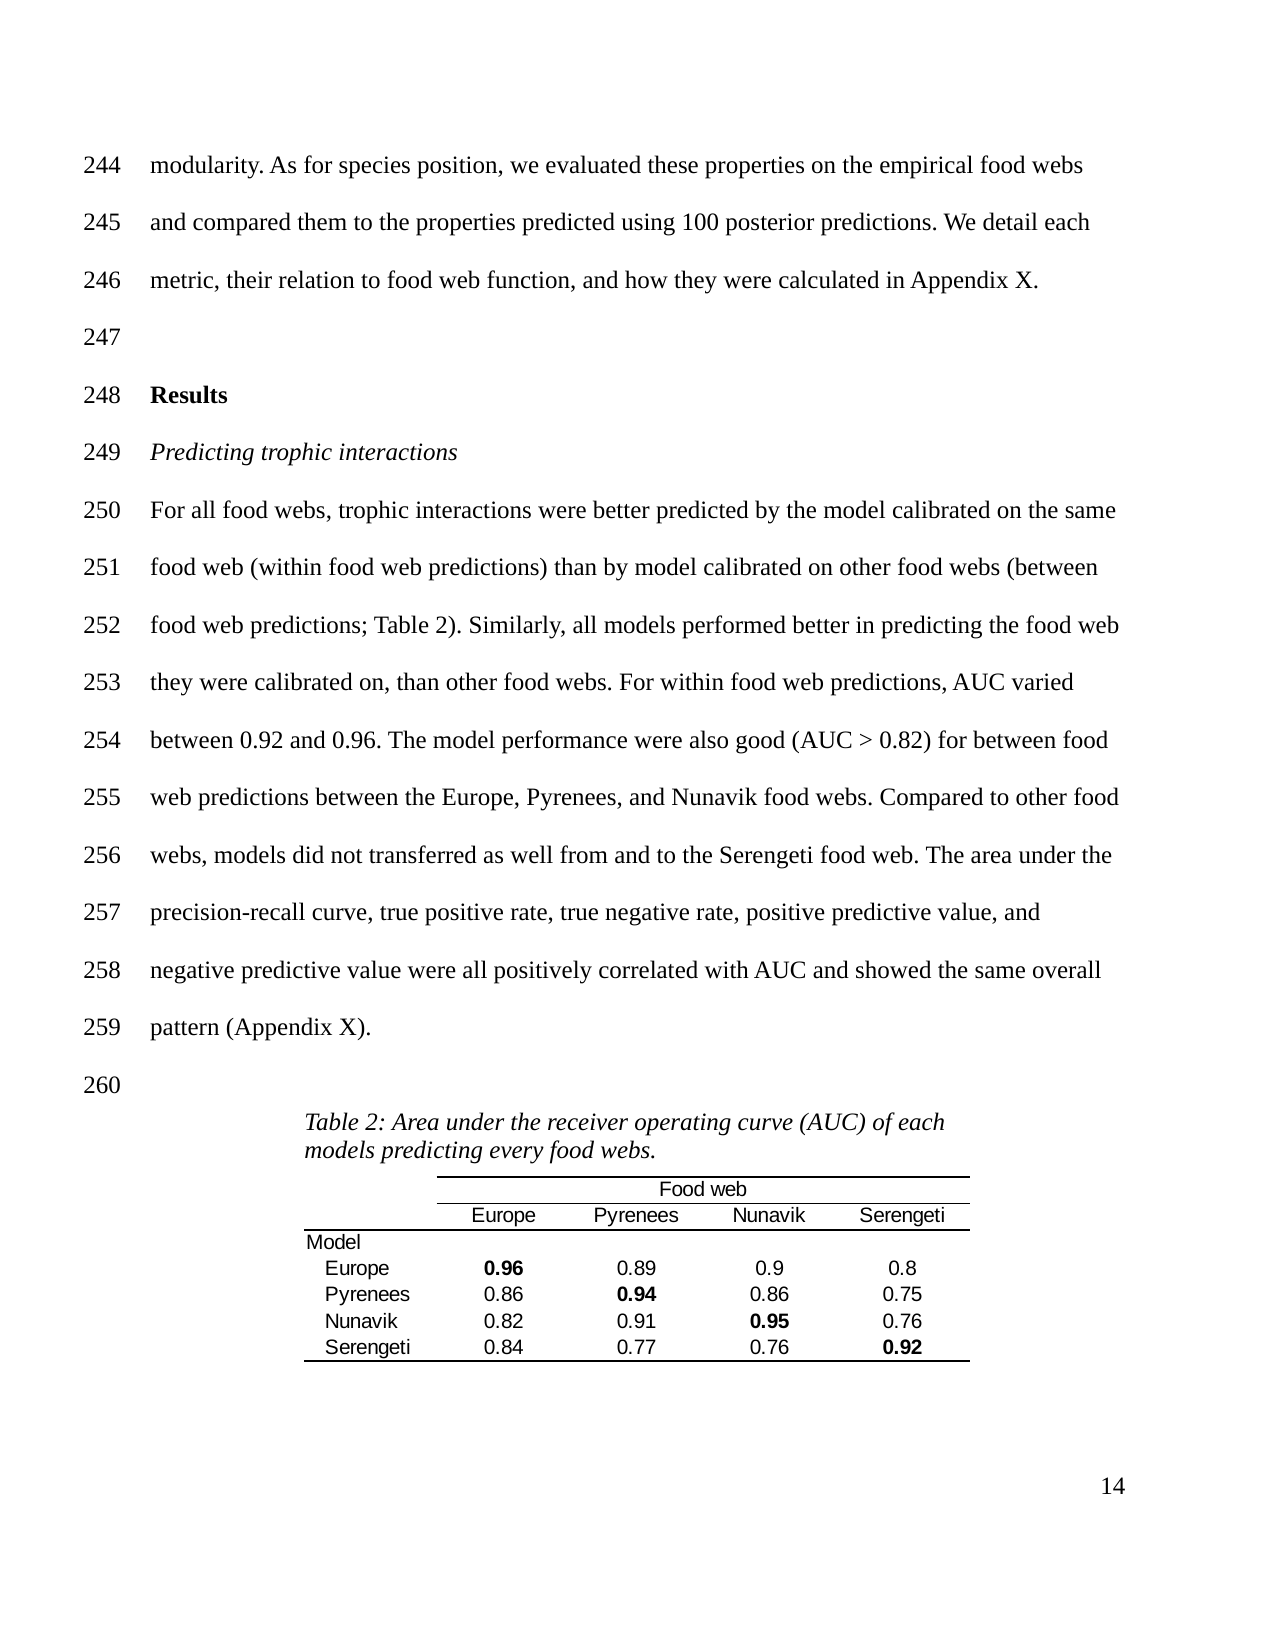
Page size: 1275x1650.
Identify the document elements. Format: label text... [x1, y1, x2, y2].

text Predicting trophic interactions [150, 437, 1125, 466]
text Results [150, 380, 1125, 409]
text modularity. As for species position, we evaluated these properties on the empirical food webs and compared them to the properties predicted using 100 posterior predictions. We detail each metric, their relation to food web function, and how they were calculated in Appendix X. [150, 150, 1125, 294]
text For all food webs, trophic interactions were better predicted by the model calibrated on the same food web (within food web predictions) than by model calibrated on other food webs (between food web predictions; Table 2). Similarly, all models performed better in predicting the food web they were calibrated on, than other food webs. For within food web predictions, AUC varied between 0.92 and 0.96. The model performance were also good (AUC > 0.82) for between food web predictions between the Europe, Pyrenees, and Nunavik food webs. Compared to other food webs, models did not transferred as well from and to the Serengeti food web. The area under the precision-recall curve, true positive rate, true negative rate, positive predictive value, and negative predictive value were all positively correlated with AUC and showed the same overall pattern (Appendix X). [150, 495, 1125, 1041]
text Table 2: Area under the receiver operating curve (AUC) of each models predicting every food webs. [304, 1107, 971, 1164]
